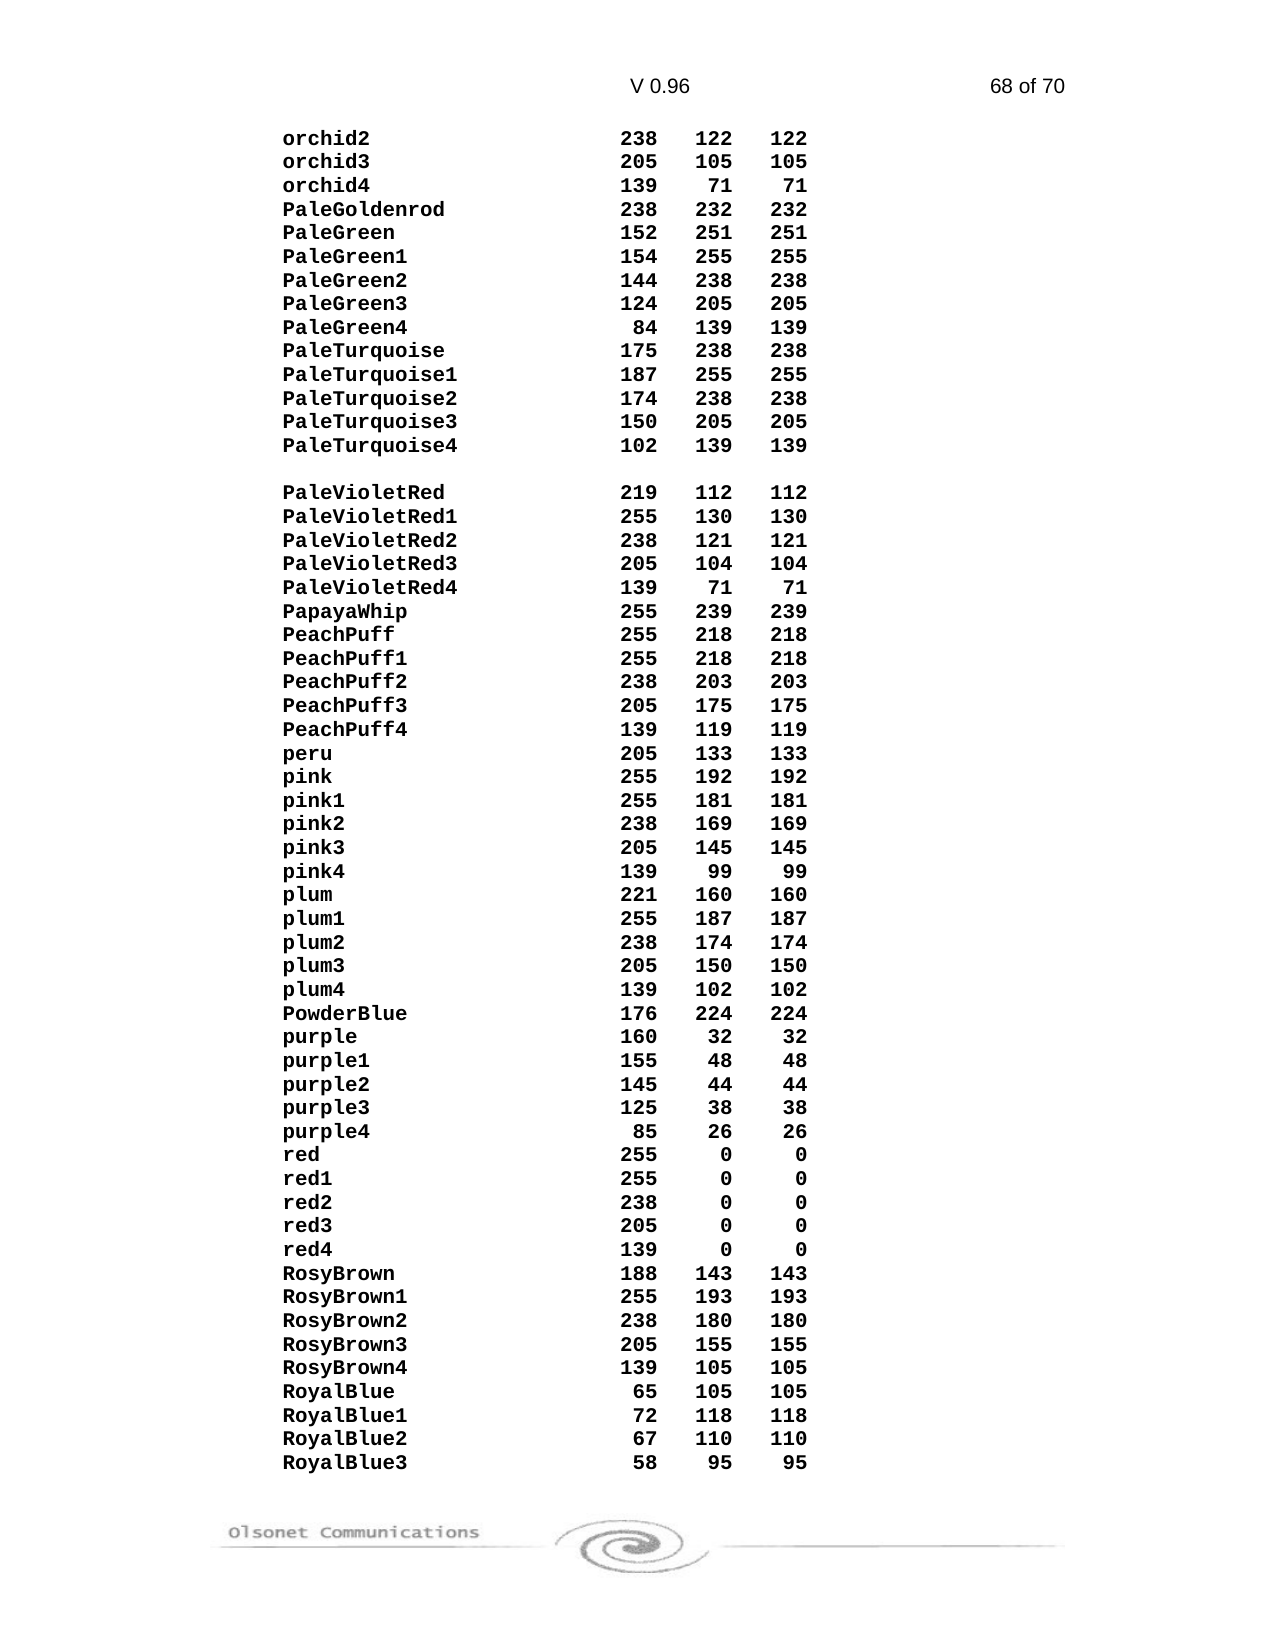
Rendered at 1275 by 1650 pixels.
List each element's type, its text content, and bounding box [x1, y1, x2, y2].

text RosyBrown1 255 193 193 [282, 1286, 1065, 1310]
text purple2 145 44 44 [282, 1073, 1065, 1097]
text PaleVioletRed3 205 104 104 [282, 553, 1065, 577]
text PaleVioletRed1 255 130 130 [282, 506, 1065, 530]
text plum4 139 102 102 [282, 979, 1065, 1003]
text PaleGreen4 84 139 139 [282, 317, 1065, 341]
text RosyBrown4 139 105 105 [282, 1357, 1065, 1381]
text RoyalBlue2 67 110 110 [282, 1428, 1065, 1452]
text pink4 139 99 99 [282, 861, 1065, 884]
text pink1 255 181 181 [282, 790, 1065, 813]
text red4 139 0 0 [282, 1239, 1065, 1263]
text purple4 85 26 26 [282, 1121, 1065, 1144]
text red 255 0 0 [282, 1144, 1065, 1168]
text plum2 238 174 174 [282, 932, 1065, 955]
text PaleVioletRed2 238 121 121 [282, 530, 1065, 553]
text PowderBlue 176 224 224 [282, 1003, 1065, 1026]
text RoyalBlue1 72 118 118 [282, 1404, 1065, 1428]
text PaleGreen1 154 255 255 [282, 246, 1065, 269]
text purple 160 32 32 [282, 1026, 1065, 1050]
text PeachPuff2 238 203 203 [282, 672, 1065, 695]
text PeachPuff3 205 175 175 [282, 695, 1065, 719]
text PapayaWhip 255 239 239 [282, 601, 1065, 624]
text RosyBrown3 205 155 155 [282, 1334, 1065, 1357]
text plum 221 160 160 [282, 884, 1065, 908]
text red2 238 0 0 [282, 1192, 1065, 1215]
text orchid2 238 122 122 [282, 128, 1065, 151]
text pink 255 192 192 [282, 766, 1065, 790]
text PaleGreen3 124 205 205 [282, 293, 1065, 317]
text RosyBrown 188 143 143 [282, 1263, 1065, 1286]
text PeachPuff 255 218 218 [282, 624, 1065, 648]
text peru 205 133 133 [282, 742, 1065, 766]
text PeachPuff1 255 218 218 [282, 648, 1065, 672]
text PaleGreen2 144 238 238 [282, 269, 1065, 293]
text orchid3 205 105 105 [282, 151, 1065, 175]
text purple1 155 48 48 [282, 1050, 1065, 1073]
text PaleGoldenrod 238 232 232 [282, 199, 1065, 222]
text red1 255 0 0 [282, 1168, 1065, 1192]
text purple3 125 38 38 [282, 1097, 1065, 1121]
text pink2 238 169 169 [282, 813, 1065, 837]
text PaleTurquoise3 150 205 205 [282, 411, 1065, 435]
text PaleTurquoise2 174 238 238 [282, 388, 1065, 411]
text red3 205 0 0 [282, 1215, 1065, 1239]
text PaleVioletRed4 139 71 71 [282, 577, 1065, 601]
text orchid4 139 71 71 [282, 175, 1065, 199]
text plum1 255 187 187 [282, 908, 1065, 932]
text PaleGreen 152 251 251 [282, 222, 1065, 246]
text pink3 205 145 145 [282, 837, 1065, 861]
text plum3 205 150 150 [282, 955, 1065, 979]
text PaleTurquoise 175 238 238 [282, 341, 1065, 364]
picture [210, 1504, 1065, 1596]
text RosyBrown2 238 180 180 [282, 1310, 1065, 1334]
text PeachPuff4 139 119 119 [282, 719, 1065, 742]
text RoyalBlue 65 105 105 [282, 1381, 1065, 1404]
text PaleTurquoise1 187 255 255 [282, 364, 1065, 388]
text RoyalBlue3 58 95 95 [282, 1452, 1065, 1476]
text PaleTurquoise4 102 139 139 [282, 435, 1065, 459]
text PaleVioletRed 219 112 112 [282, 482, 1065, 506]
